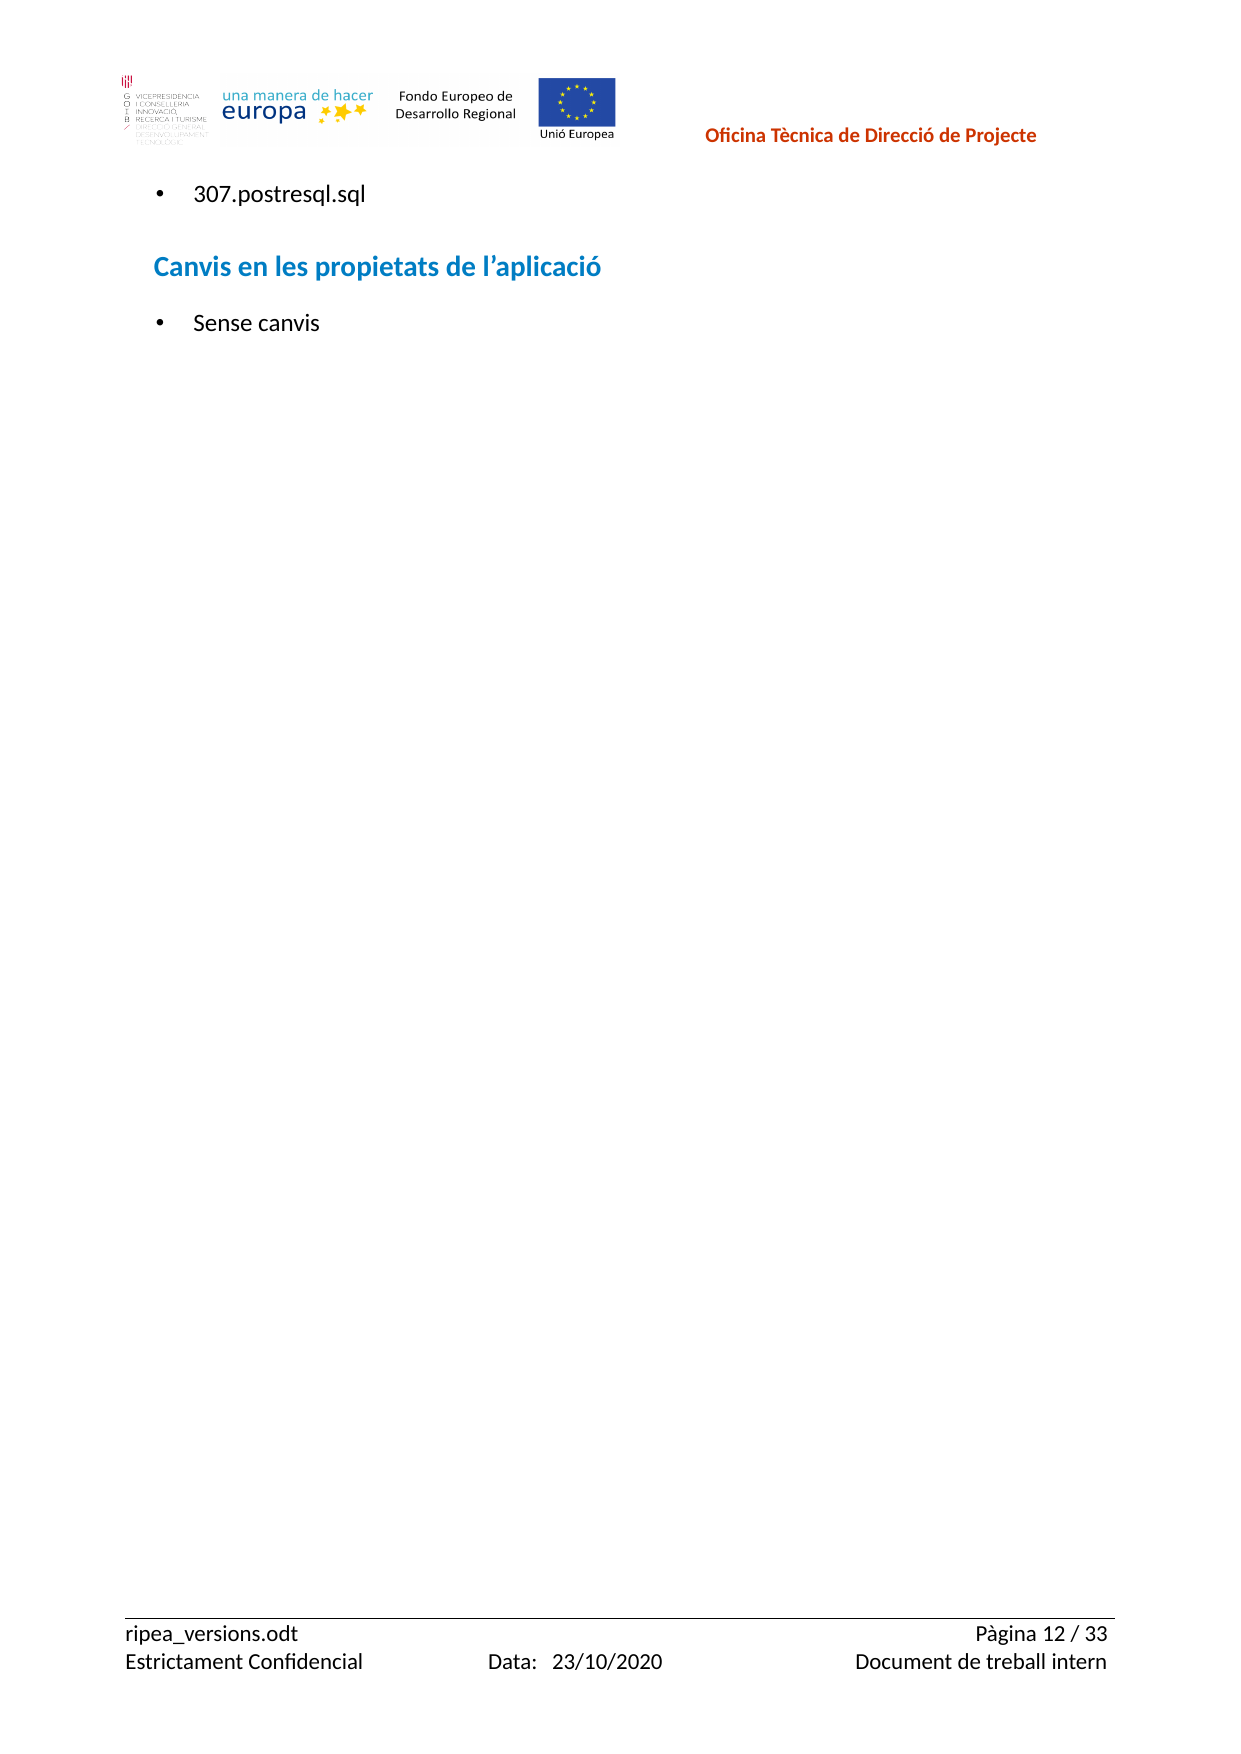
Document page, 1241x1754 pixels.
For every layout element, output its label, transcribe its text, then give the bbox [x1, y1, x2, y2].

picture [219, 73, 621, 147]
list Sense canvis [156, 307, 1122, 338]
subtitle Canvis en les propietats de l’aplicació [153, 248, 1122, 283]
picture [118, 73, 213, 147]
list 307.postresql.sql [156, 178, 1122, 208]
